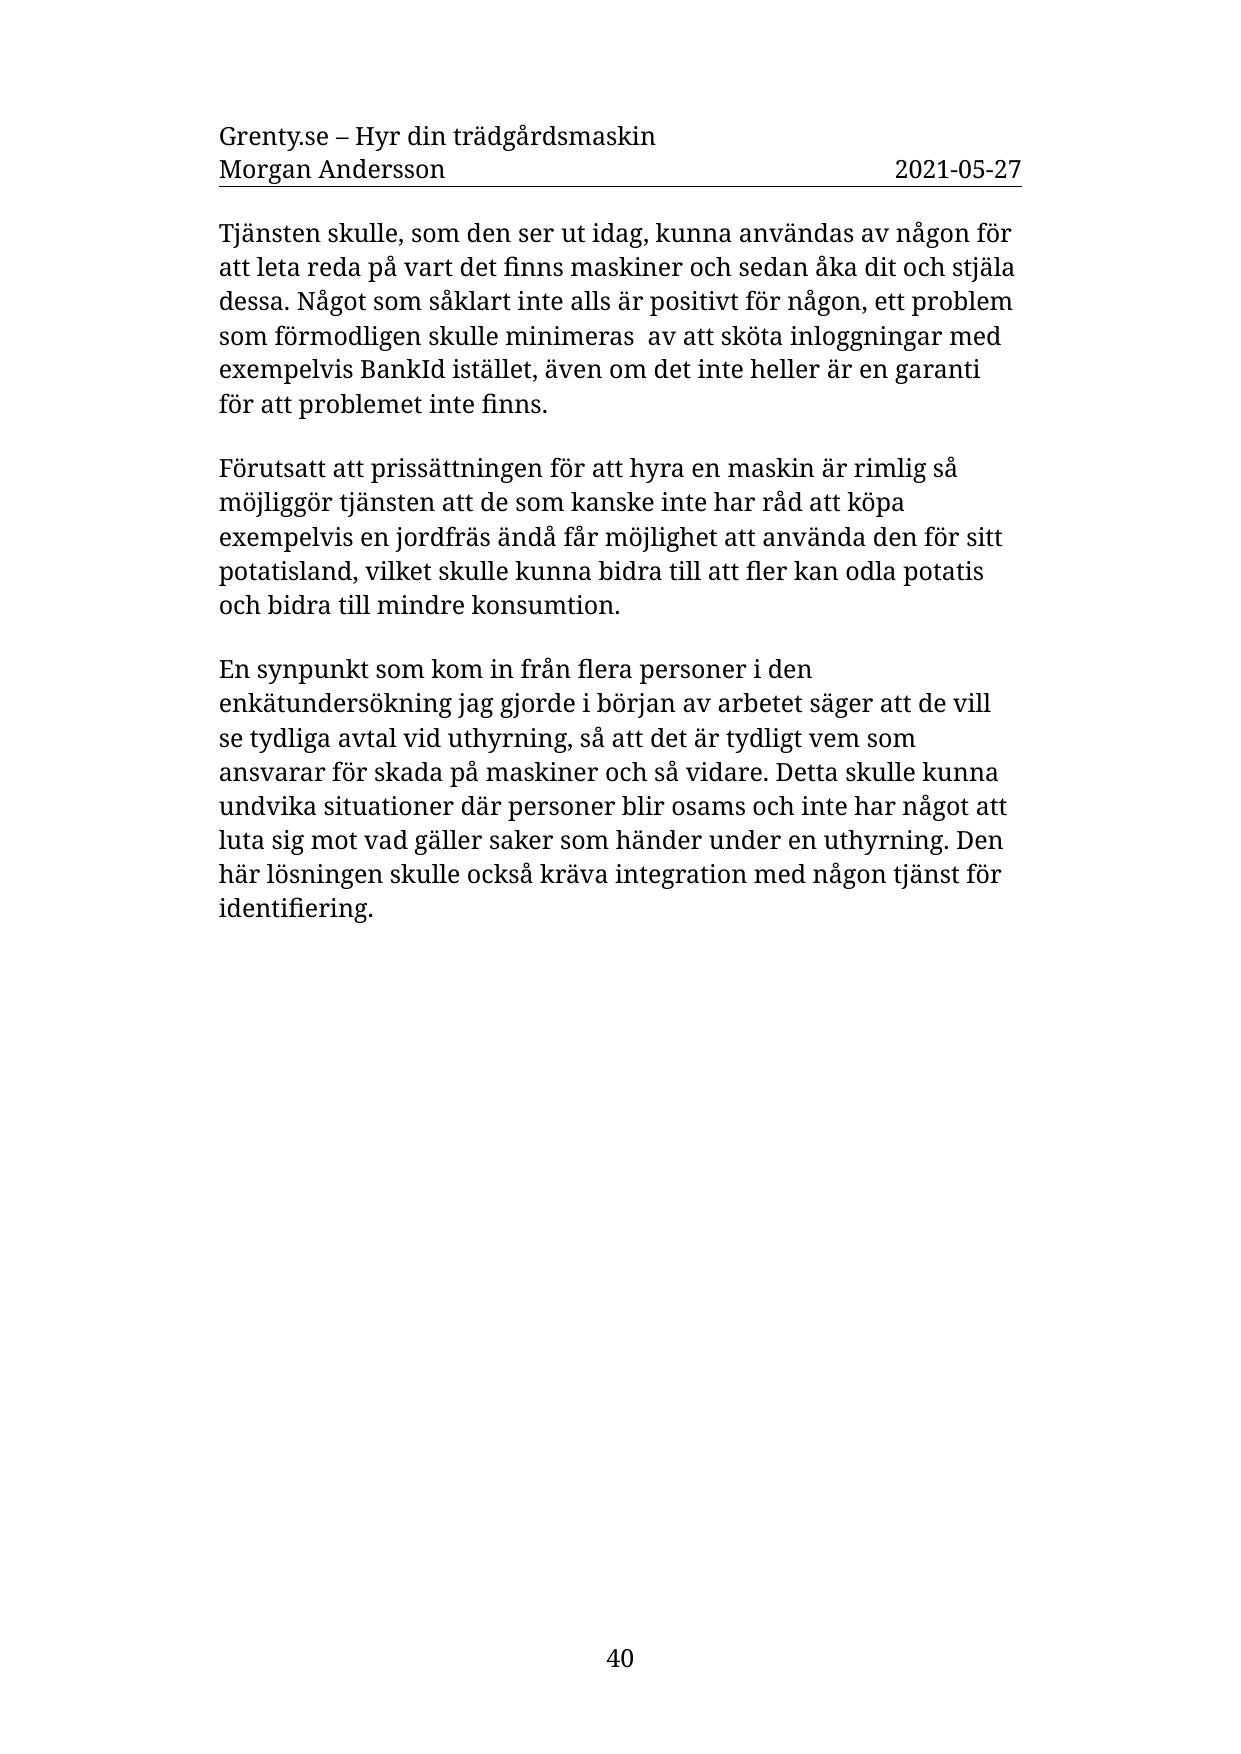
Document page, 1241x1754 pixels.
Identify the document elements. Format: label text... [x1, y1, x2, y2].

text En synpunkt som kom in från flera personer i den enkätundersökning jag gjorde i början av arbetet säger att de vill se tydliga avtal vid uthyrning, så att det är tydligt vem som ansvarar för skada på maskiner och så vidare. Detta skulle kunna undvika situationer där personer blir osams och inte har något att luta sig mot vad gäller saker som händer under en uthyrning. Den här lösningen skulle också kräva integration med någon tjänst för identifiering. [218, 652, 1022, 924]
text Förutsatt att prissättningen för att hyra en maskin är rimlig så möjliggör tjänsten att de som kanske inte har råd att köpa exempelvis en jordfräs ändå får möjlighet att använda den för sitt potatisland, vilket skulle kunna bidra till att fler kan odla potatis och bidra till mindre konsumtion. [218, 451, 1022, 621]
text Tjänsten skulle, som den ser ut idag, kunna användas av någon för att leta reda på vart det finns maskiner och sedan åka dit och stjäla dessa. Något som såklart inte alls är positivt för någon, ett problem som förmodligen skulle minimeras av att sköta inloggningar med exempelvis BankId istället, även om det inte heller är en garanti för att problemet inte finns. [218, 216, 1022, 420]
